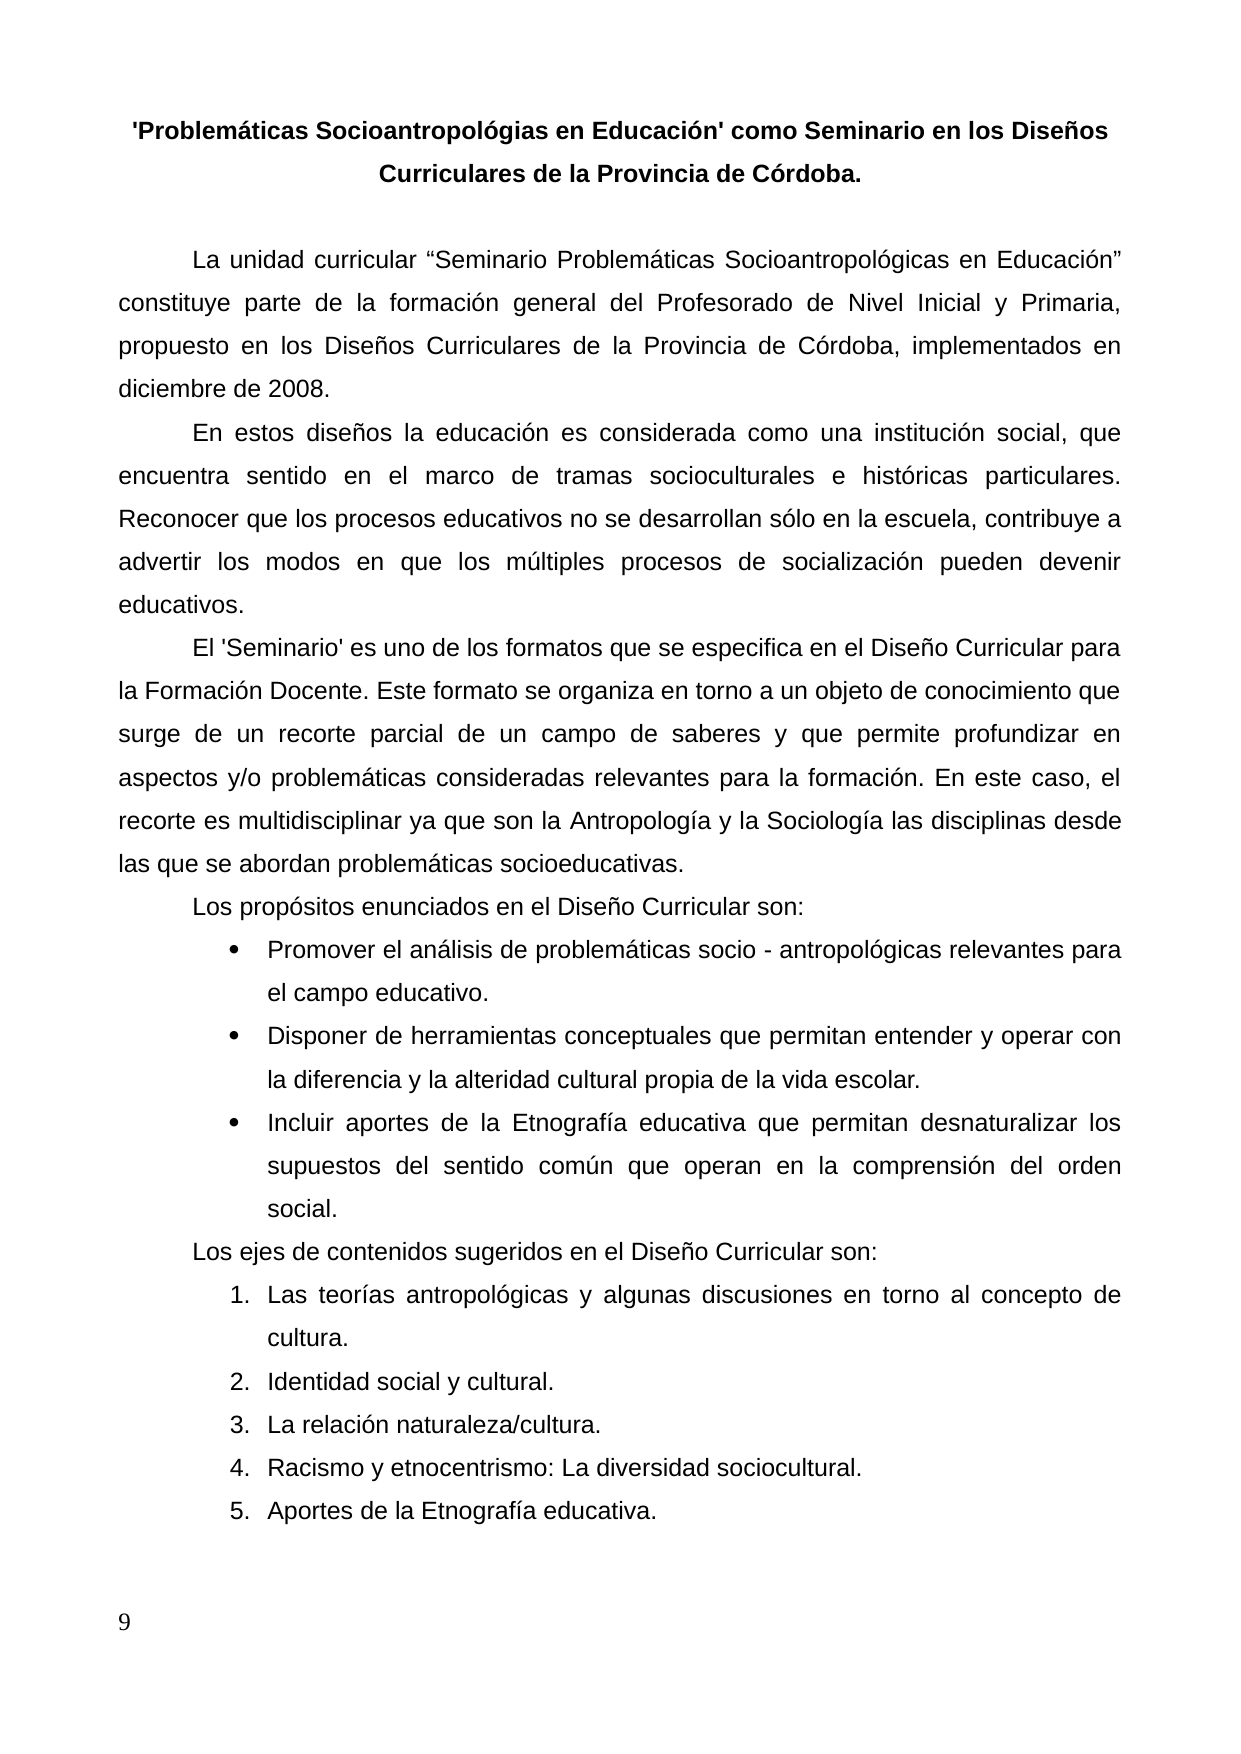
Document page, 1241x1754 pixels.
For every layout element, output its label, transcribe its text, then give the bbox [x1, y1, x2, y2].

list Identidad social y cultural. [229, 1367, 1123, 1395]
list Racismo y etnocentrismo: La diversidad sociocultural. [229, 1453, 1123, 1482]
text 'Problemáticas Socioantropológias en Educación' como Seminario en los Diseños Curriculares de la Provincia de Córdoba. [118, 116, 1123, 187]
list Promover el análisis de problemáticas socio - antropológicas relevantes para el campo educativo. [229, 935, 1123, 1007]
list Incluir aportes de la Etnografía educativa que permitan desnaturalizar los supuestos del sentido común que operan en la comprensión del orden social. [229, 1108, 1123, 1223]
list Disponer de herramientas conceptuales que permitan entender y operar con la diferencia y la alteridad cultural propia de la vida escolar. [229, 1021, 1123, 1093]
text En estos diseños la educación es considerada como una institución social, que encuentra sentido en el marco de tramas socioculturales e históricas particulares. Reconocer que los procesos educativos no se desarrollan sólo en la escuela, contribuye a advertir los modos en que los múltiples procesos de socialización pueden devenir educativos. [118, 417, 1123, 619]
list Aportes de la Etnografía educativa. [229, 1496, 1123, 1525]
list La relación naturaleza/cultura. [229, 1410, 1123, 1438]
text El 'Seminario' es uno de los formatos que se especifica en el Diseño Curricular para la Formación Docente. Este formato se organiza en torno a un objeto de conocimiento que surge de un recorte parcial de un campo de saberes y que permite profundizar en aspectos y/o problemáticas consideradas relevantes para la formación. En este caso, el recorte es multidisciplinar ya que son la Antropología y la Sociología las disciplinas desde las que se abordan problemáticas socioeducativas. [118, 633, 1123, 877]
text Los ejes de contenidos sugeridos en el Diseño Curricular son: [118, 1237, 1123, 1266]
list Las teorías antropológicas y algunas discusiones en torno al concepto de cultura. [229, 1280, 1123, 1352]
text Los propósitos enunciados en el Diseño Curricular son: [118, 892, 1123, 921]
text La unidad curricular “Seminario Problemáticas Socioantropológicas en Educación” constituye parte de la formación general del Profesorado de Nivel Inicial y Primaria, propuesto en los Diseños Curriculares de la Provincia de Córdoba, implementados en diciembre de 2008. [118, 245, 1123, 403]
